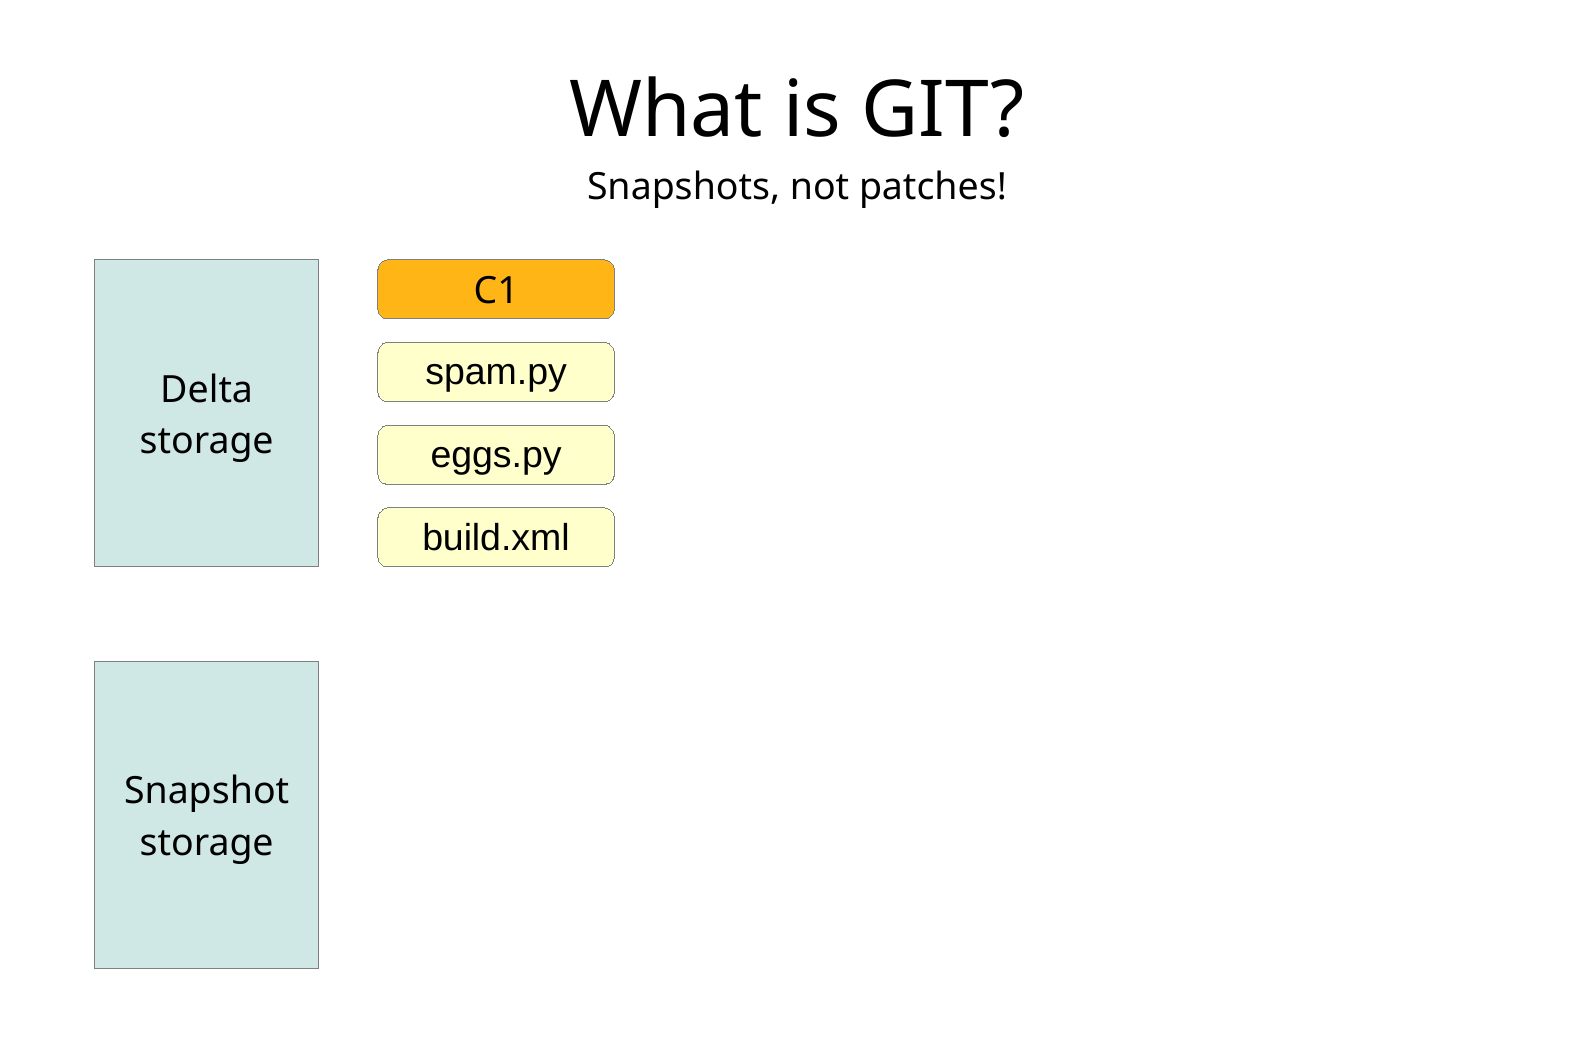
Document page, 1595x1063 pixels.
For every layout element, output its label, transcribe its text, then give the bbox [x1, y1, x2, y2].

text_box Snapshot storage [94, 661, 319, 969]
text_box build.xml [377, 507, 615, 567]
title What is GIT? Snapshots, not patches! [79, 42, 1515, 220]
text_box spam.py [377, 342, 615, 402]
text_box Delta storage [94, 259, 319, 567]
text_box C1 [377, 259, 615, 319]
text_box eggs.py [377, 425, 615, 485]
